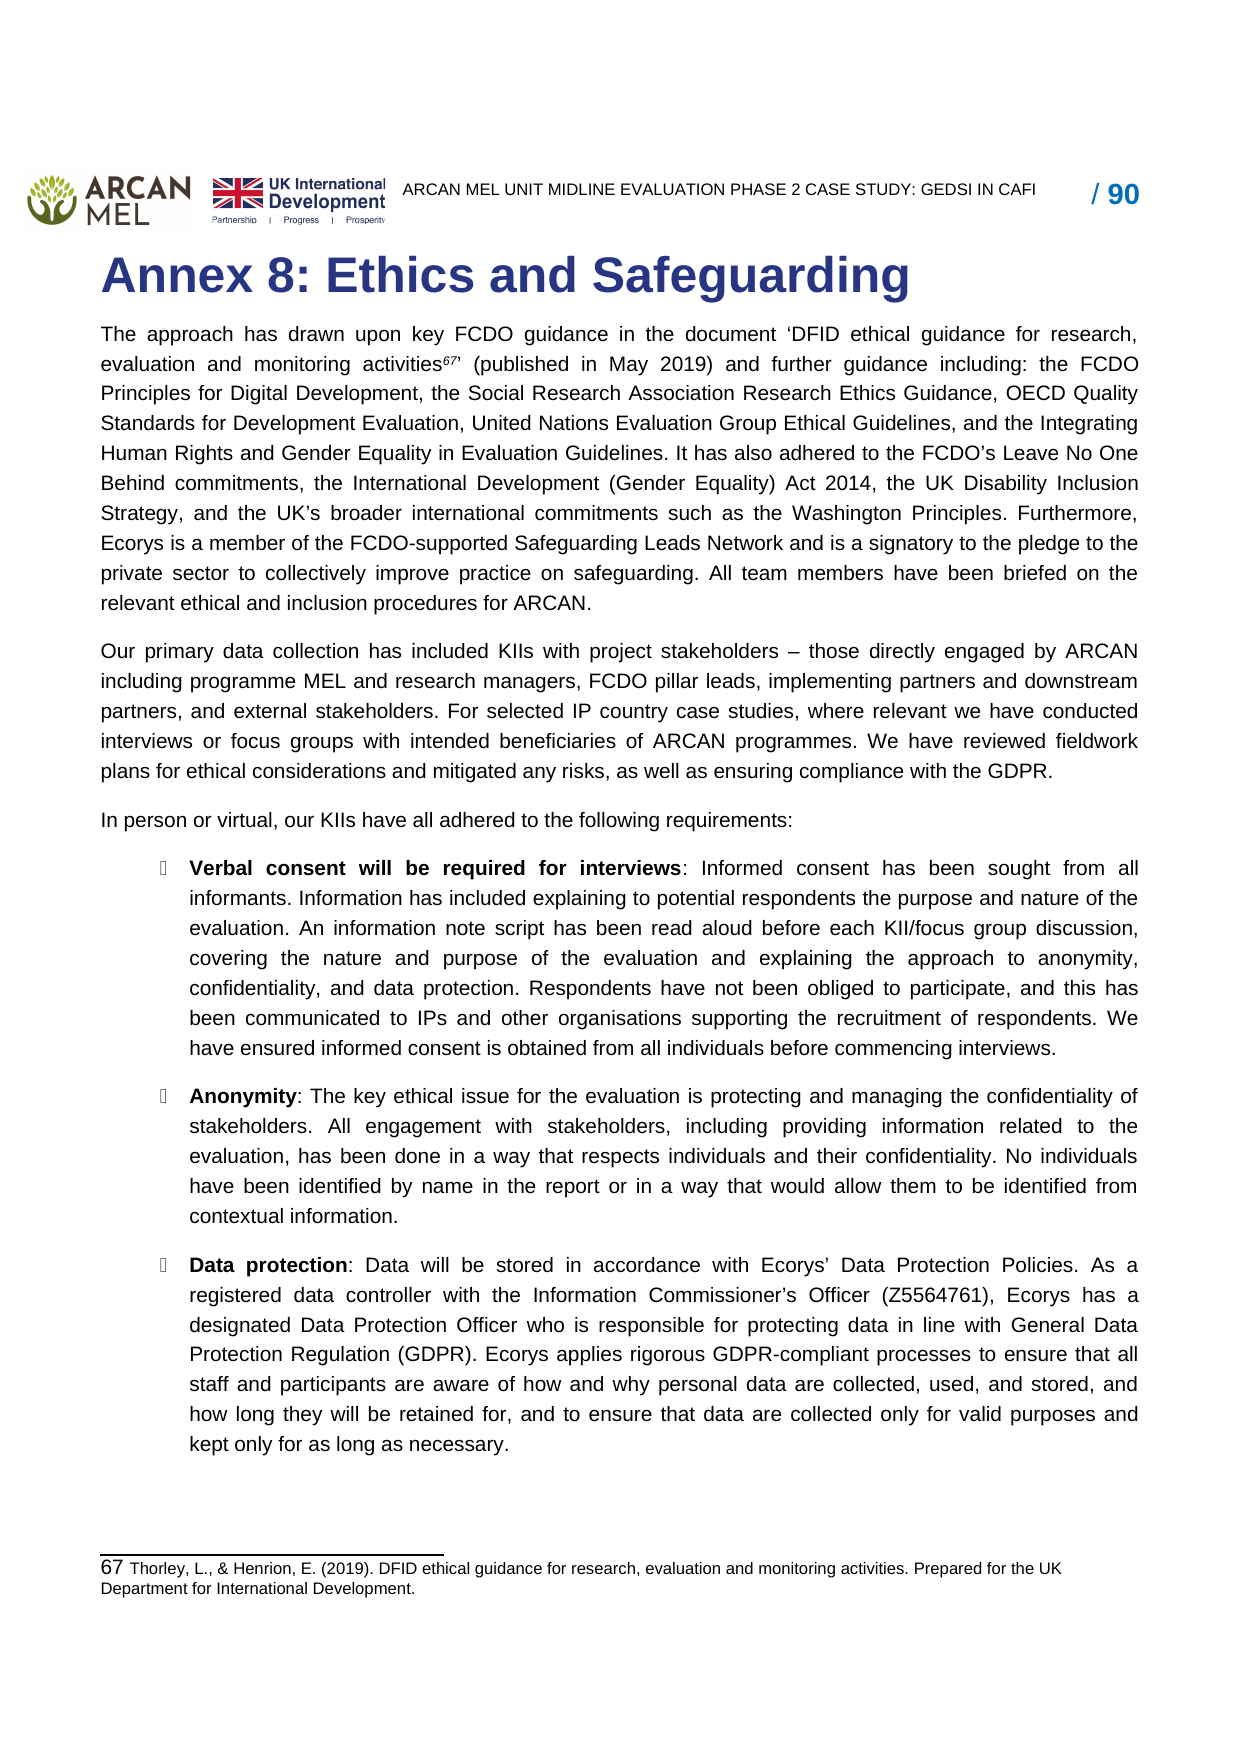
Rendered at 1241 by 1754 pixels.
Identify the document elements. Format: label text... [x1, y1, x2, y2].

text Annex 8: Ethics and Safeguarding [100, 211, 1140, 303]
list Anonymity: The key ethical issue for the evaluation is protecting and managing the confidentiality of stakeholders. All engagement with stakeholders, including providing information related to the evaluation, has been done in a way that respects individuals and their confidentiality. No individuals have been identified by name in the report or in a way that would allow them to be identified from contextual information. [159, 1084, 1140, 1228]
list Verbal consent will be required for interviews: Informed consent has been sought from all informants. Information has included explaining to potential respondents the purpose and nature of the evaluation. An information note script has been read aloud before each KII/focus group discussion, covering the nature and purpose of the evaluation and explaining the approach to anonymity, confidentiality, and data protection. Respondents have not been obliged to participate, and this has been communicated to IPs and other organisations supporting the recruitment of respondents. We have ensured informed consent is obtained from all individuals before commencing interviews. [159, 856, 1140, 1059]
text In person or virtual, our KIIs have all adhered to the following requirements: [100, 807, 1140, 831]
text The approach has drawn upon key FCDO guidance in the document ‘DFID ethical guidance for research, evaluation and monitoring activities’ (published in May 2019) and further guidance including: the FCDO Principles for Digital Development, the Social Research Association Research Ethics Guidance, OECD Quality Standards for Development Evaluation, United Nations Evaluation Group Ethical Guidelines, and the Integrating Human Rights and Gender Equality in Evaluation Guidelines. It has also adhered to the FCDO’s Leave No One Behind commitments, the International Development (Gender Equality) Act 2014, the UK Disability Inclusion Strategy, and the UK’s broader international commitments such as the Washington Principles. Furthermore, Ecorys is a member of the FCDO-supported Safeguarding Leads Network and is a signatory to the pledge to the private sector to collectively improve practice on safeguarding. All team members have been briefed on the relevant ethical and inclusion procedures for ARCAN. [100, 321, 1140, 614]
list Data protection: Data will be stored in accordance with Ecorys’ Data Protection Policies. As a registered data controller with the Information Commissioner’s Officer (Z5564761), Ecorys has a designated Data Protection Officer who is responsible for protecting data in line with General Data Protection Regulation (GDPR). Ecorys applies rigorous GDPR-compliant processes to ensure that all staff and participants are aware of how and why personal data are collected, used, and stored, and how long they will be retained for, and to ensure that data are collected only for valid purposes and kept only for as long as necessary. [159, 1252, 1140, 1456]
text Our primary data collection has included KIIs with project stakeholders – those directly engaged by ARCAN including programme MEL and research managers, FCDO pillar leads, implementing partners and downstream partners, and external stakeholders. For selected IP country case studies, where relevant we have conducted interviews or focus groups with intended beneficiaries of ARCAN programmes. We have reviewed fieldwork plans for ethical considerations and mitigated any risks, as well as ensuring compliance with the GDPR. [100, 639, 1140, 783]
text Thorley, L., & Henrion, E. (2019). DFID ethical guidance for research, evaluation and monitoring activities. Prepared for the UK Department for International Development. [100, 1555, 1140, 1598]
